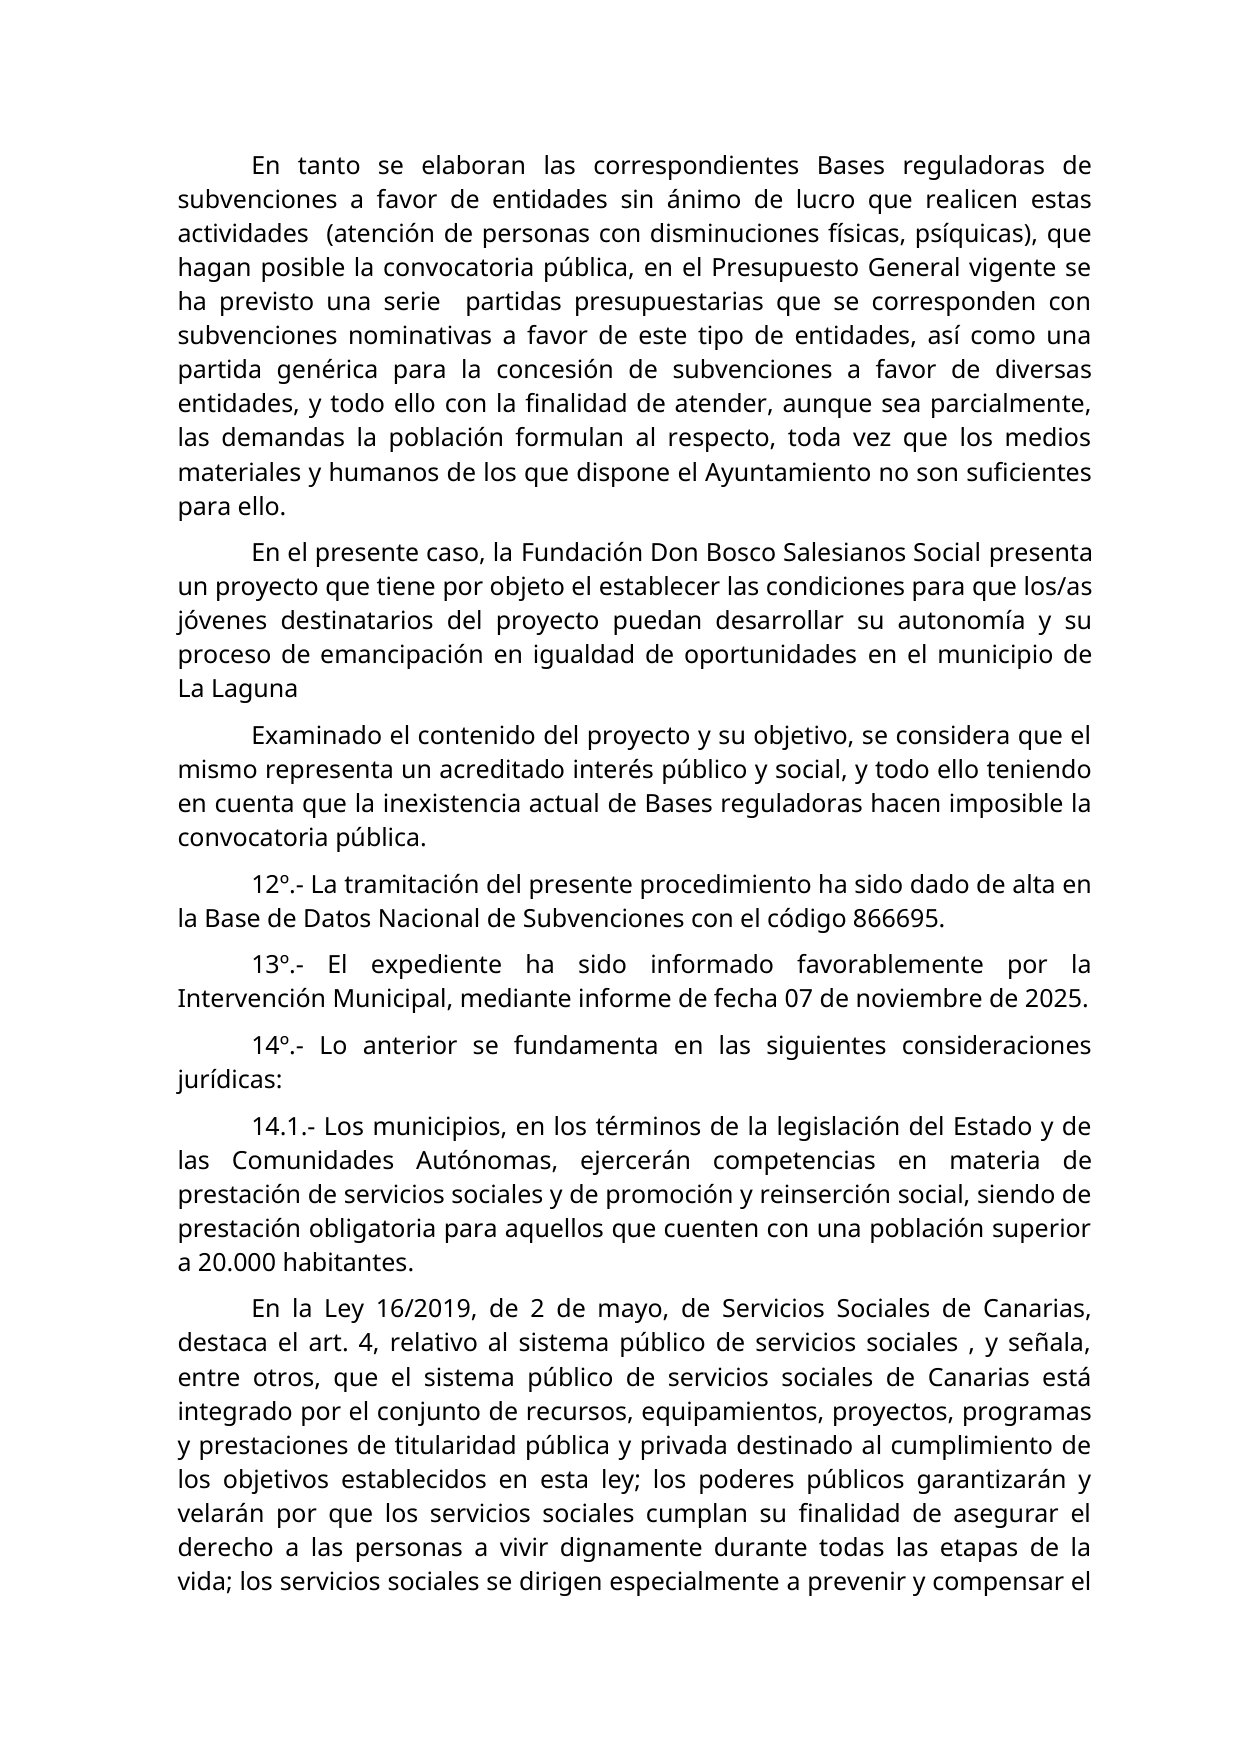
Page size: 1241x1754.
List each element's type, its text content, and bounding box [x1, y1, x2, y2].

text En tanto se elaboran las correspondientes Bases reguladoras de subvenciones a favor de entidades sin ánimo de lucro que realicen estas actividades (atención de personas con disminuciones físicas, psíquicas), que hagan posible la convocatoria pública, en el Presupuesto General vigente se ha previsto una serie partidas presupuestarias que se corresponden con subvenciones nominativas a favor de este tipo de entidades, así como una partida genérica para la concesión de subvenciones a favor de diversas entidades, y todo ello con la finalidad de atender, aunque sea parcialmente, las demandas la población formulan al respecto, toda vez que los medios materiales y humanos de los que dispone el Ayuntamiento no son suficientes para ello. [177, 148, 1093, 522]
text Examinado el contenido del proyecto y su objetivo, se considera que el mismo representa un acreditado interés público y social, y todo ello teniendo en cuenta que la inexistencia actual de Bases reguladoras hacen imposible la convocatoria pública. [177, 718, 1093, 854]
text 12º.- La tramitación del presente procedimiento ha sido dado de alta en la Base de Datos Nacional de Subvenciones con el código 866695. [177, 866, 1093, 934]
text 14.1.- Los municipios, en los términos de la legislación del Estado y de las Comunidades Autónomas, ejercerán competencias en materia de prestación de servicios sociales y de promoción y reinserción social, siendo de prestación obligatoria para aquellos que cuenten con una población superior a 20.000 habitantes. [177, 1108, 1093, 1278]
text 14º.- Lo anterior se fundamenta en las siguientes consideraciones jurídicas: [177, 1028, 1093, 1096]
text En el presente caso, la Fundación Don Bosco Salesianos Social presenta un proyecto que tiene por objeto el establecer las condiciones para que los/as jóvenes destinatarios del proyecto puedan desarrollar su autonomía y su proceso de emancipación en igualdad de oportunidades en el municipio de La Laguna [177, 535, 1093, 705]
text 13º.- El expediente ha sido informado favorablemente por la Intervención Municipal, mediante informe de fecha 07 de noviembre de 2025. [177, 947, 1093, 1015]
text En la Ley 16/2019, de 2 de mayo, de Servicios Sociales de Canarias, destaca el art. 4, relativo al sistema público de servicios sociales , y señala, entre otros, que el sistema público de servicios sociales de Canarias está integrado por el conjunto de recursos, equipamientos, proyectos, programas y prestaciones de titularidad pública y privada destinado al cumplimiento de los objetivos establecidos en esta ley; los poderes públicos garantizarán y velarán por que los servicios sociales cumplan su finalidad de asegurar el derecho a las personas a vivir dignamente durante todas las etapas de la vida; los servicios sociales se dirigen especialmente a prevenir y compensar el [177, 1291, 1093, 1598]
